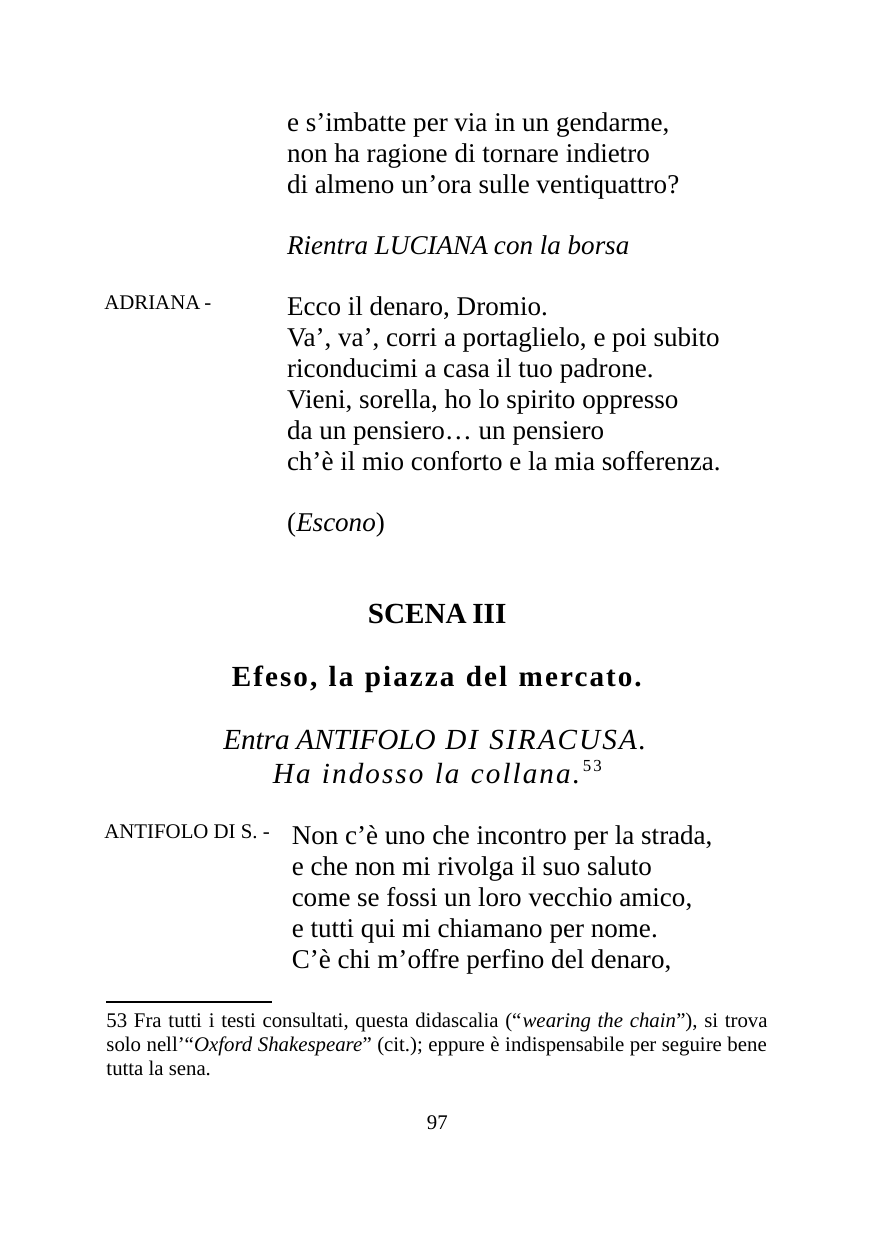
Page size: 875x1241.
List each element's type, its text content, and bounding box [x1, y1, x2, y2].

table_cell e s’imbatte per via in un gendarme, non ha ragione di tornare indietro di almeno un’ora sulle ventiquattro? [280, 106, 777, 229]
text Entra ANTIFOLO DI SIRACUSA. Ha indosso la collana. [106, 722, 768, 789]
table_header Non c’è uno che incontro per la strada, e che non mi rivolga il suo saluto come se fossi un loro vecchio amico, e tutti qui mi chiamano per nome. C’è chi m’offre perfino del denaro, [284, 819, 778, 975]
subtitle SCENA III [106, 596, 768, 630]
table_cell [97, 106, 279, 229]
table_cell (Escono) [280, 506, 777, 537]
text Efeso, la piazza del mercato. [106, 659, 768, 693]
table_cell [97, 506, 279, 537]
table_cell ADRIANA - [97, 290, 279, 506]
table_header ANTIFOLO DI S. - [97, 819, 284, 975]
table_cell [97, 229, 279, 290]
table_cell Rientra LUCIANA con la borsa [280, 229, 777, 290]
table_cell Ecco il denaro, Dromio. Va’, va’, corri a portaglielo, e poi subito riconducimi a casa il tuo padrone. Vieni, sorella, ho lo spirito oppresso da un pensiero… un pensiero ch’è il mio conforto e la mia sofferenza. [280, 290, 777, 506]
text Fra tutti i testi consultati, questa didascalia (“wearing the chain”), si trova solo nell’“Oxford Shakespeare” (cit.); eppure è indispensabile per seguire bene tutta la sena. [106, 1008, 768, 1080]
